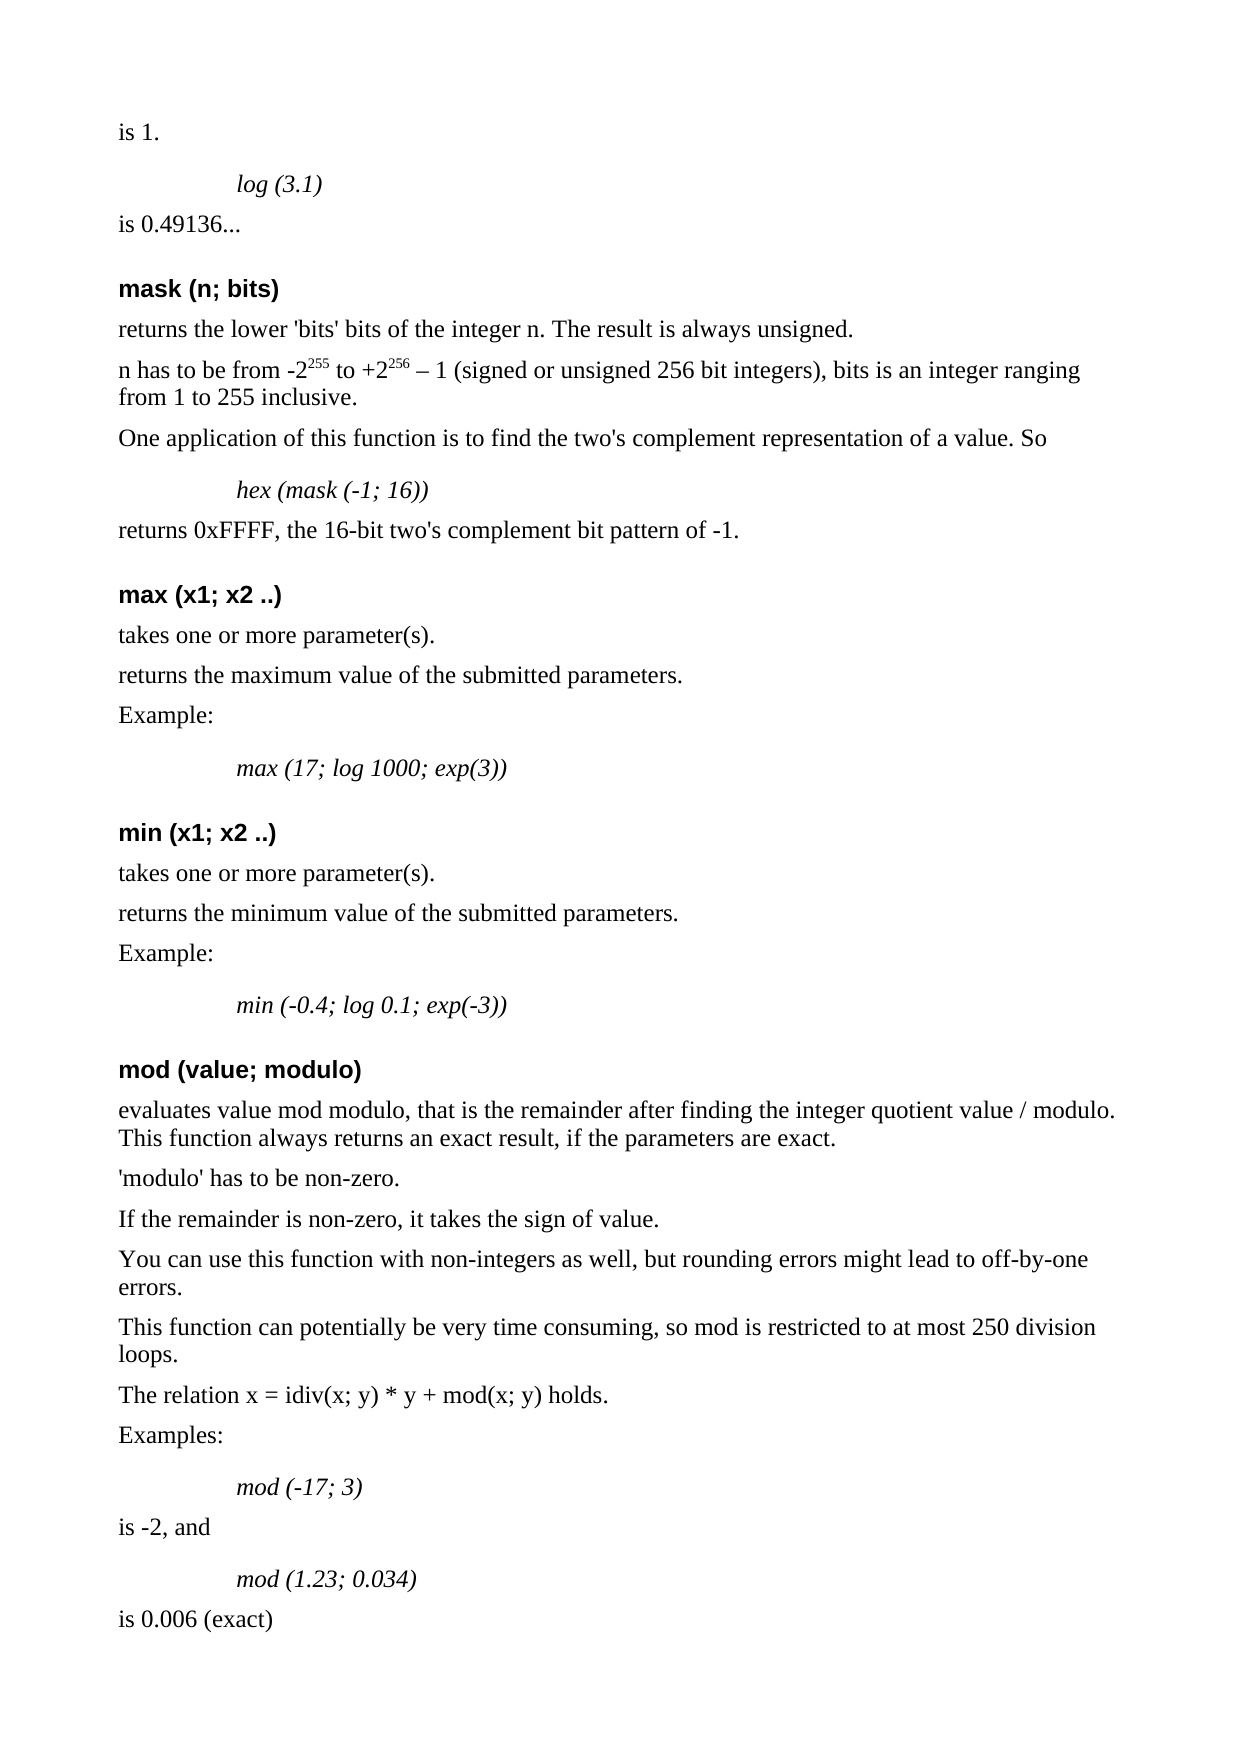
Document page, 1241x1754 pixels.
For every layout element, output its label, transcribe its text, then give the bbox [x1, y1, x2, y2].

text returns 0xFFFF, the 16-bit two's complement bit pattern of -1. [118, 516, 1122, 543]
subtitle mask (n; bits) [118, 275, 1122, 303]
text max (17; log 1000; exp(3)) [236, 754, 1122, 781]
text Example: [118, 939, 1122, 967]
text is 0.49136... [118, 210, 1122, 238]
text returns the lower 'bits' bits of the integer n. The result is always unsigned. [118, 316, 1122, 343]
text mod (-17; 3) [236, 1473, 1122, 1501]
text One application of this function is to find the two's complement representation of a value. So [118, 424, 1122, 451]
text Examples: [118, 1421, 1122, 1449]
text n has to be from -2255 to +2256 – 1 (signed or unsigned 256 bit integers), bits is an integer ranging from 1 to 255 inclusive. [118, 356, 1122, 411]
subtitle min (x1; x2 ..) [118, 819, 1122, 846]
text If the remainder is non-zero, it takes the sign of value. [118, 1205, 1122, 1232]
text is -2, and [118, 1513, 1122, 1541]
text This function can potentially be very time consuming, so mod is restricted to at most 250 division loops. [118, 1313, 1122, 1368]
text takes one or more parameter(s). [118, 621, 1122, 649]
text min (-0.4; log 0.1; exp(-3)) [236, 991, 1122, 1019]
text evaluates value mod modulo, that is the remainder after finding the integer quotient value / modulo. This function always returns an exact result, if the parameters are exact. [118, 1097, 1122, 1152]
text log (3.1) [236, 170, 1122, 198]
text mod (1.23; 0.034) [236, 1565, 1122, 1593]
text is 0.006 (exact) [118, 1605, 1122, 1633]
text returns the minimum value of the submitted parameters. [118, 899, 1122, 927]
text The relation x = idiv(x; y) * y + mod(x; y) holds. [118, 1381, 1122, 1408]
subtitle max (x1; x2 ..) [118, 581, 1122, 609]
text 'modulo' has to be non-zero. [118, 1164, 1122, 1192]
text takes one or more parameter(s). [118, 859, 1122, 887]
text You can use this function with non-integers as well, but rounding errors might lead to off-by-one errors. [118, 1245, 1122, 1300]
text Example: [118, 702, 1122, 729]
text hex (mask (-1; 16)) [236, 476, 1122, 503]
text returns the maximum value of the submitted parameters. [118, 661, 1122, 689]
subtitle mod (value; modulo) [118, 1056, 1122, 1084]
text is 1. [118, 118, 1122, 146]
